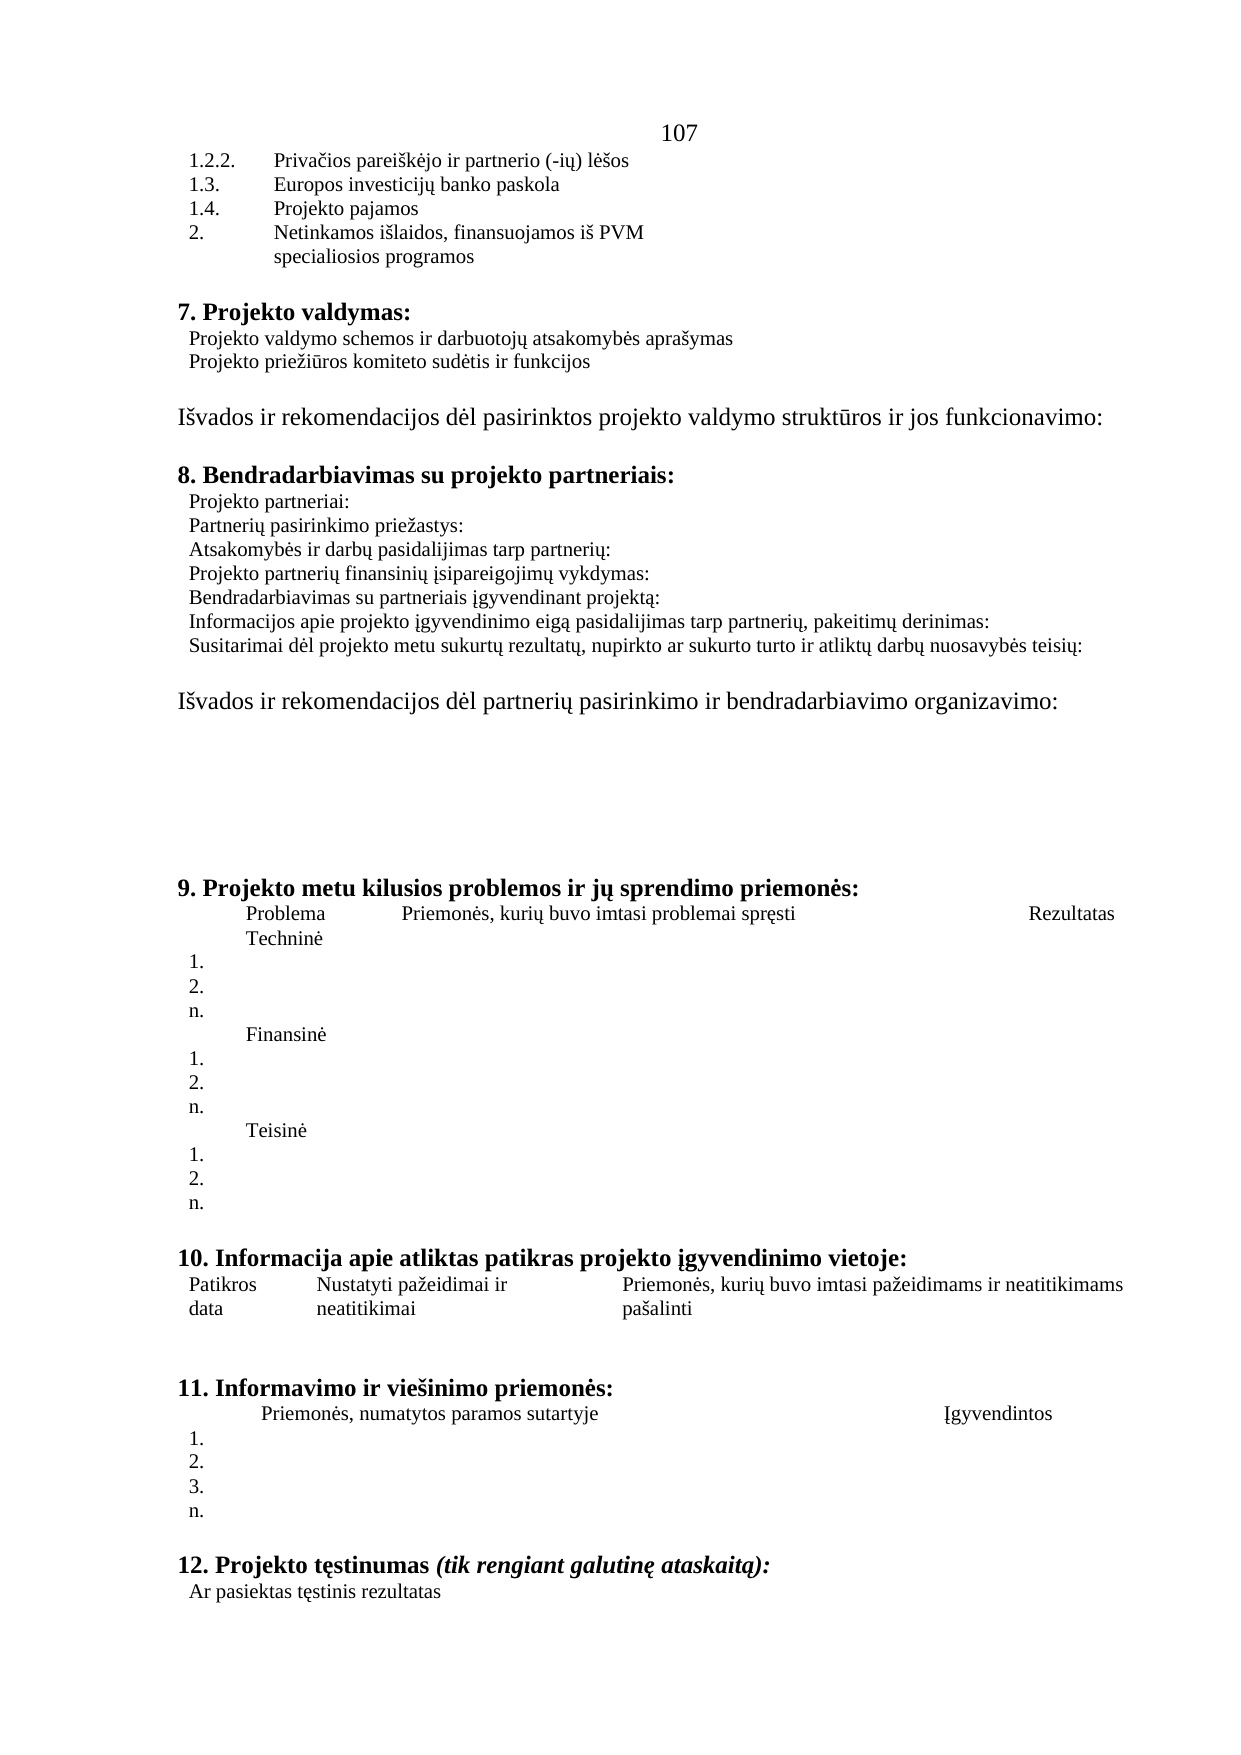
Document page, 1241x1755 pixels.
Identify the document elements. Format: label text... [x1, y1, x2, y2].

table_cell [250, 1498, 932, 1522]
table_header [177, 901, 234, 925]
table_cell [804, 148, 1060, 172]
table_cell [933, 1474, 1181, 1498]
table_cell [1017, 1022, 1181, 1046]
table_cell [1060, 148, 1181, 172]
table_cell [1060, 172, 1181, 196]
table_cell [390, 950, 1017, 973]
table_cell Netinkamos išlaidos, finansuojamos iš PVM specialiosios programos [262, 220, 709, 268]
table_cell n. [177, 998, 234, 1022]
table_cell Finansinė [234, 1022, 390, 1046]
table_cell [250, 1450, 932, 1473]
table_cell 1. [177, 1142, 234, 1166]
table_cell [234, 974, 390, 998]
table_cell [933, 1450, 1181, 1473]
table_cell [250, 1474, 932, 1498]
text Išvados ir rekomendacijos dėl partnerių pasirinkimo ir bendradarbiavimo organizavimo: [177, 686, 1181, 714]
table_cell [234, 1142, 390, 1166]
text 7. Projekto valdymas: [177, 297, 1181, 325]
table_header Rezultatas [1017, 901, 1181, 925]
table_cell [611, 1320, 1181, 1344]
table_cell [1017, 998, 1181, 1022]
table_cell [1017, 1094, 1181, 1118]
table_cell [1017, 1190, 1181, 1214]
table_header Projekto valdymo schemos ir darbuotojų atsakomybės aprašymas Projekto priežiūros komiteto sudėtis ir funkcijos [177, 325, 1181, 373]
table_cell [1017, 950, 1181, 973]
table_cell 1. [177, 1046, 234, 1070]
table_cell 1.2.2. [177, 148, 262, 172]
table_cell [1060, 196, 1181, 220]
table_cell [933, 1425, 1181, 1449]
table_cell [234, 1190, 390, 1214]
table_cell 2. [177, 220, 262, 268]
table_cell [390, 1190, 1017, 1214]
table_header Ar pasiektas tęstinis rezultatas [177, 1579, 1181, 1603]
table_cell [234, 1166, 390, 1190]
table_cell 2. [177, 974, 234, 998]
table_cell 1.3. [177, 172, 262, 196]
table_cell [234, 998, 390, 1022]
table_cell [390, 1022, 1017, 1046]
text Išvados ir rekomendacijos dėl pasirinktos projekto valdymo struktūros ir jos funkcionavimo: [177, 402, 1181, 431]
table_cell [177, 1320, 305, 1344]
table_cell [177, 925, 234, 949]
table_cell 2. [177, 1070, 234, 1094]
table_cell 3. [177, 1474, 249, 1498]
table_cell [234, 950, 390, 973]
table_cell [234, 1046, 390, 1070]
table_cell [390, 925, 1017, 949]
table_cell [234, 1070, 390, 1094]
table_cell 2. [177, 1166, 234, 1190]
table_header Problema [234, 901, 390, 925]
table_cell [177, 1118, 234, 1142]
table_header Priemonės, kurių buvo imtasi pažeidimams ir neatitikimams pašalinti [611, 1272, 1181, 1320]
text 9. Projekto metu kilusios problemos ir jų sprendimo priemonės: [177, 873, 1181, 901]
table_cell [1017, 974, 1181, 998]
table_cell 2. [177, 1450, 249, 1473]
table_cell [390, 1046, 1017, 1070]
table_cell 1.4. [177, 196, 262, 220]
table_cell Teisinė [234, 1118, 390, 1142]
table_cell [804, 172, 1060, 196]
table_cell [390, 1166, 1017, 1190]
table_cell [177, 1022, 234, 1046]
table_cell n. [177, 1094, 234, 1118]
table_cell Privačios pareiškėjo ir partnerio (-ių) lėšos [262, 148, 709, 172]
table_cell Europos investicijų banko paskola [262, 172, 709, 196]
table_cell [933, 1498, 1181, 1522]
table_cell 1. [177, 950, 234, 973]
table_cell [390, 998, 1017, 1022]
table_header [177, 1401, 249, 1425]
table_cell [709, 172, 804, 196]
table_cell [1017, 925, 1181, 949]
table_header Įgyvendintos [933, 1401, 1181, 1425]
table_header Priemonės, numatytos paramos sutartyje [250, 1401, 932, 1425]
table_cell [804, 220, 1060, 268]
table_cell [390, 1094, 1017, 1118]
table_cell [390, 1118, 1017, 1142]
table_header Projekto partneriai: Partnerių pasirinkimo priežastys: Atsakomybės ir darbų pasidalijimas tarp partnerių: Projekto partnerių finansinių įsipareigojimų vykdymas: Bendradarbiavimas su partneriais įgyvendinant projektą: Informacijos apie projekto įgyvendinimo eigą pasidalijimas tarp partnerių, pakeitimų derinimas: Susitarimai dėl projekto metu sukurtų rezultatų, nupirkto ar sukurto turto ir atliktų darbų nuosavybės teisių: [177, 489, 1181, 657]
table_cell [1017, 1070, 1181, 1094]
table_cell [250, 1425, 932, 1449]
table_cell [804, 196, 1060, 220]
table_cell [709, 196, 804, 220]
table_cell n. [177, 1498, 249, 1522]
table_cell [709, 220, 804, 268]
text 10. Informacija apie atliktas patikras projekto įgyvendinimo vietoje: [177, 1243, 1181, 1272]
table_cell [390, 974, 1017, 998]
table_cell [390, 1070, 1017, 1094]
table_cell [1017, 1166, 1181, 1190]
table_cell Projekto pajamos [262, 196, 709, 220]
text 8. Bendradarbiavimas su projekto partneriais: [177, 460, 1181, 488]
table_cell 1. [177, 1425, 249, 1449]
table_cell n. [177, 1190, 234, 1214]
table_cell [305, 1320, 611, 1344]
table_cell [709, 148, 804, 172]
table_cell [1017, 1046, 1181, 1070]
table_cell [1060, 220, 1181, 268]
table_cell [234, 1094, 390, 1118]
table_cell Techninė [234, 925, 390, 949]
table_header [177, 715, 1181, 844]
table_cell [1017, 1118, 1181, 1142]
text 12. Projekto tęstinumas (tik rengiant galutinę ataskaitą): [177, 1550, 1181, 1579]
table_cell [390, 1142, 1017, 1166]
table_header Priemonės, kurių buvo imtasi problemai spręsti [390, 901, 1017, 925]
table_header Patikros data [177, 1272, 305, 1320]
table_header Nustatyti pažeidimai ir neatitikimai [305, 1272, 611, 1320]
table_cell [1017, 1142, 1181, 1166]
text 11. Informavimo ir viešinimo priemonės: [177, 1373, 1181, 1401]
